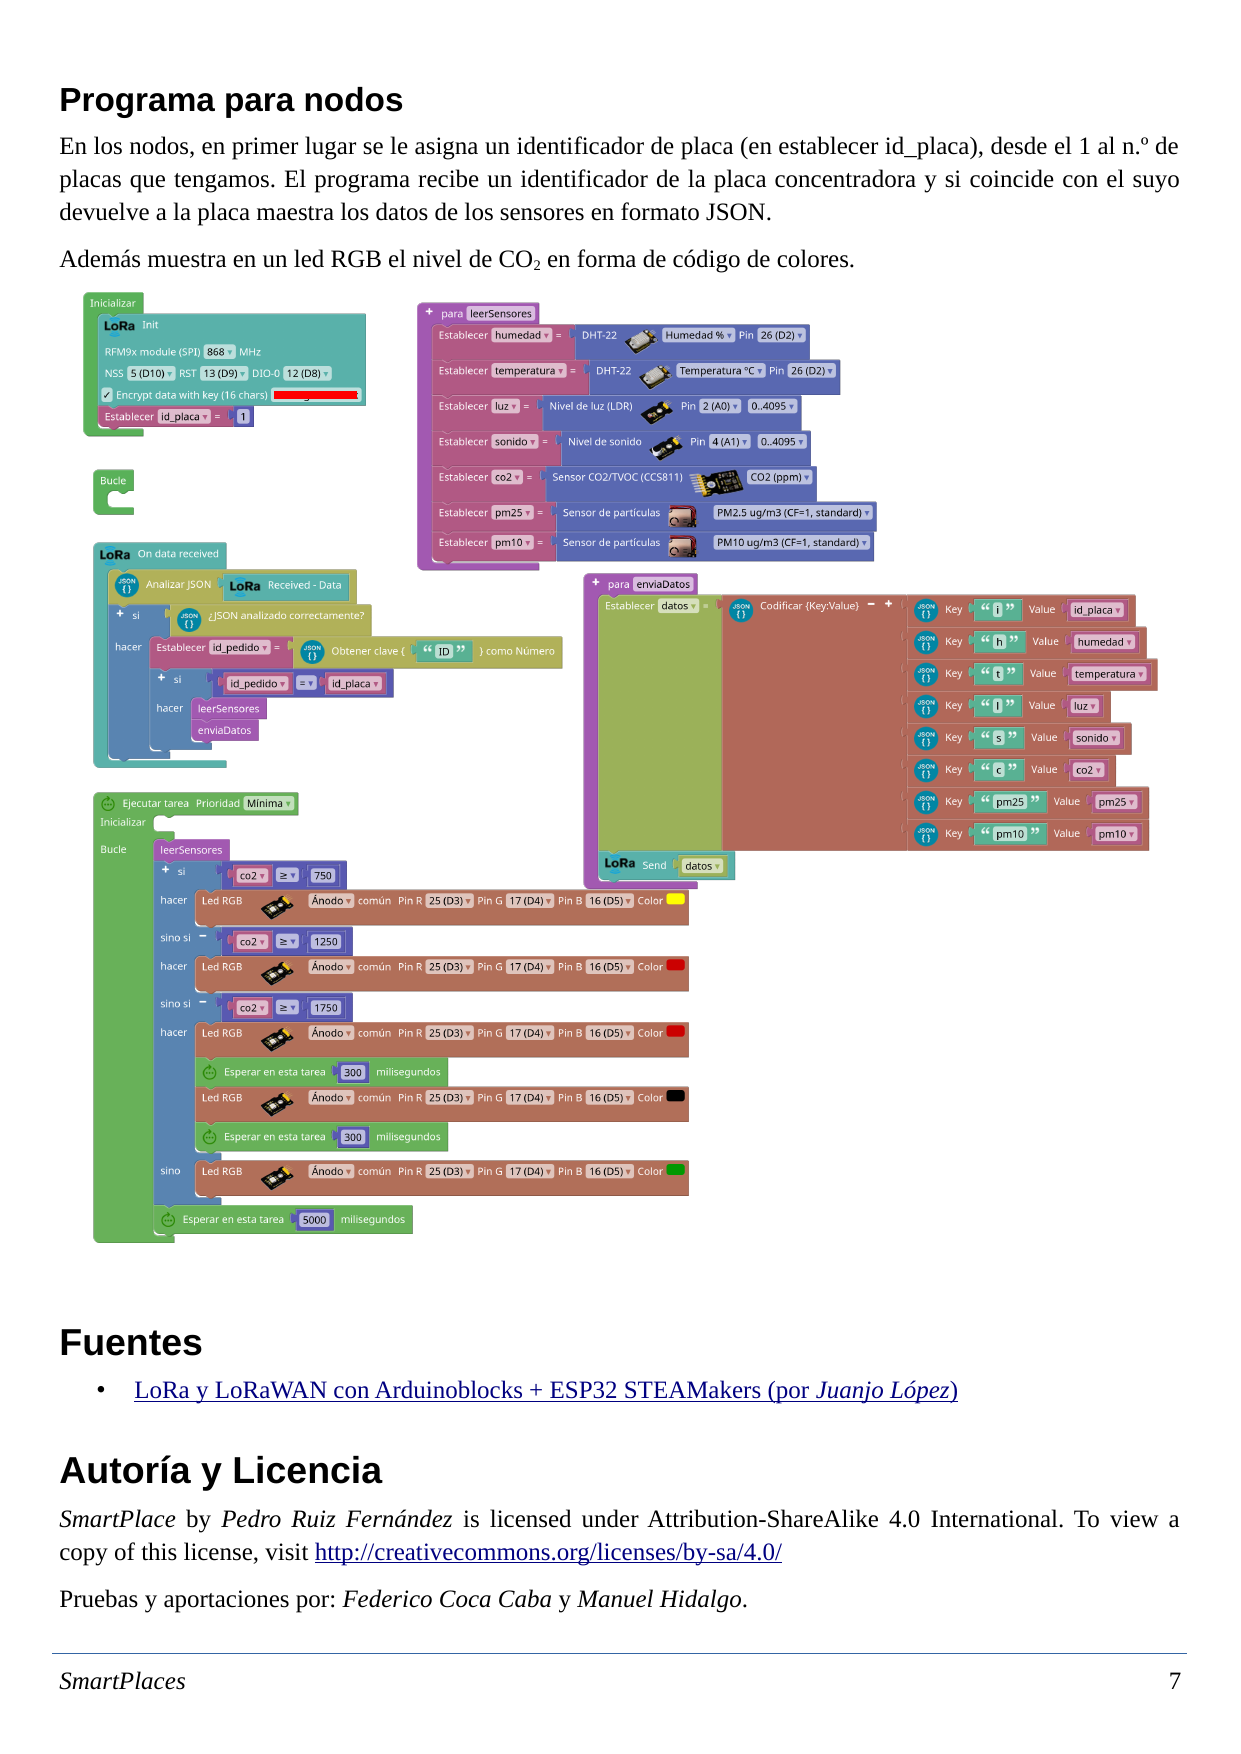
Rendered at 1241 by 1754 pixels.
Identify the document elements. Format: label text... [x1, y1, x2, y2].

text Pruebas y aportaciones por: Federico Coca Caba y Manuel Hidalgo. [59, 1584, 1181, 1613]
list LoRa y LoRaWAN con Arduinoblocks + ESP32 STEAMakers (por Juanjo López) [97, 1376, 1181, 1404]
text SmartPlace by Pedro Ruiz Fernández is licensed under Attribution-ShareAlike 4.0 International. To view a copy of this license, visit http://creativecommons.org/licenses/by-sa/4.0/ [59, 1504, 1181, 1566]
subtitle Autoría y Licencia [59, 1448, 1181, 1491]
text Además muestra en un led RGB el nivel de CO2 en forma de código de colores. [59, 244, 1181, 273]
text En los nodos, en primer lugar se le asigna un identificador de placa (en establecer id_placa), desde el 1 al n.º de placas que tengamos. El programa recibe un identificador de la placa concentradora y si coincide con el suyo devuelve a la placa maestra los datos de los sensores en formato JSON. [59, 131, 1181, 226]
subtitle Fuentes [59, 1320, 1181, 1363]
subtitle Programa para nodos [59, 80, 1181, 118]
